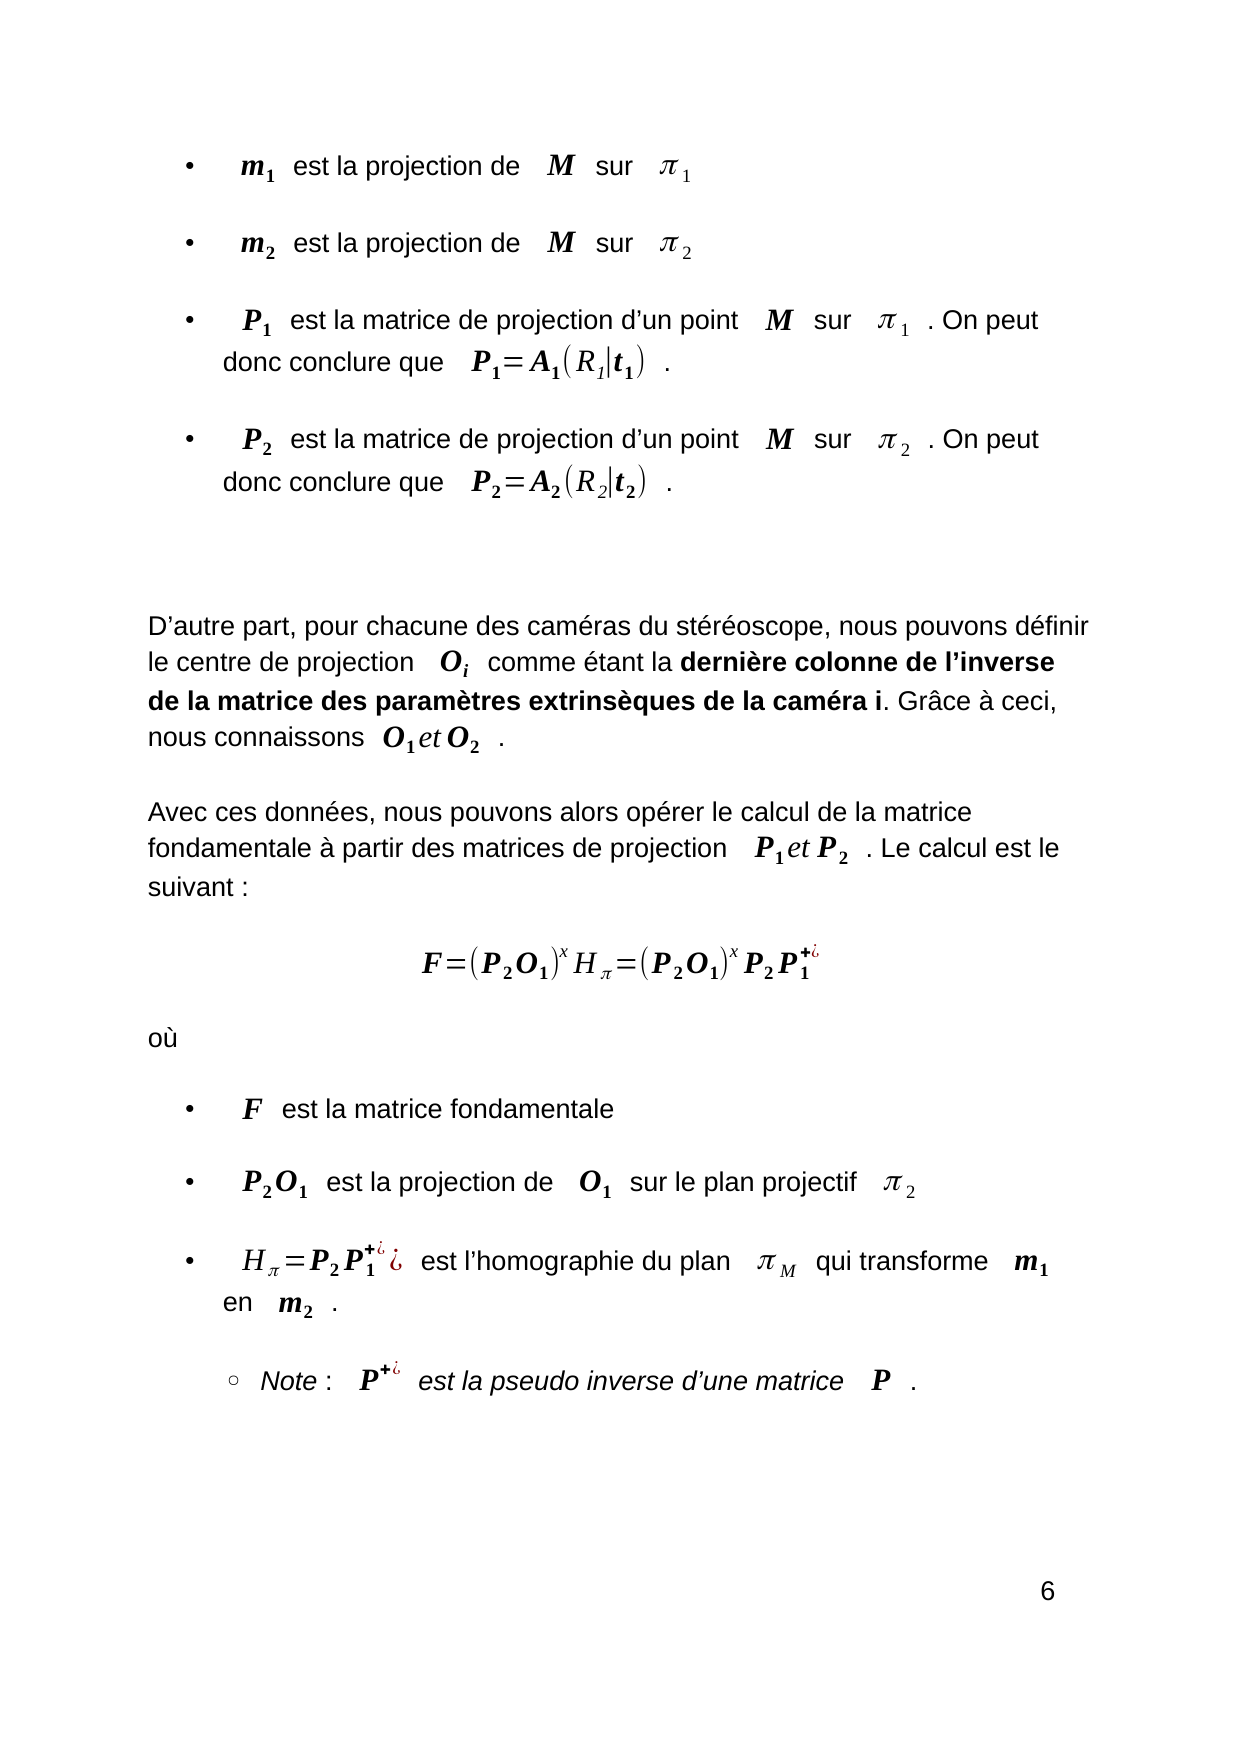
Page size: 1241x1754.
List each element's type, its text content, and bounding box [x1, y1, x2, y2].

list Note : est la pseudo inverse d’une matrice . [223, 1361, 1093, 1397]
text Avec ces données, nous pouvons alors opérer le calcul de la matrice fondamentale à partir des matrices de projection . Le calcul est le suivant : [148, 796, 1093, 903]
list est la matrice de projection d’un point sur . On peut donc conclure que . [185, 302, 1093, 383]
text où [148, 1022, 1093, 1053]
list est la projection de sur [185, 148, 1093, 187]
text D’autre part, pour chacune des caméras du stéréoscope, nous pouvons définir le centre de projection comme étant la dernière colonne de l’inverse de la matrice des paramètres extrinsèques de la caméra i. Grâce à ceci, nous connaissons. [148, 610, 1093, 758]
list est la projection de sur [185, 225, 1093, 264]
list est la projection de sur le plan projectif [185, 1164, 1093, 1203]
list est l’homographie du plan qui transforme en . [185, 1241, 1093, 1323]
list est la matrice de projection d’un point sur . On peut donc conclure que . [185, 421, 1093, 503]
list est la matrice fondamentale [185, 1091, 1093, 1126]
